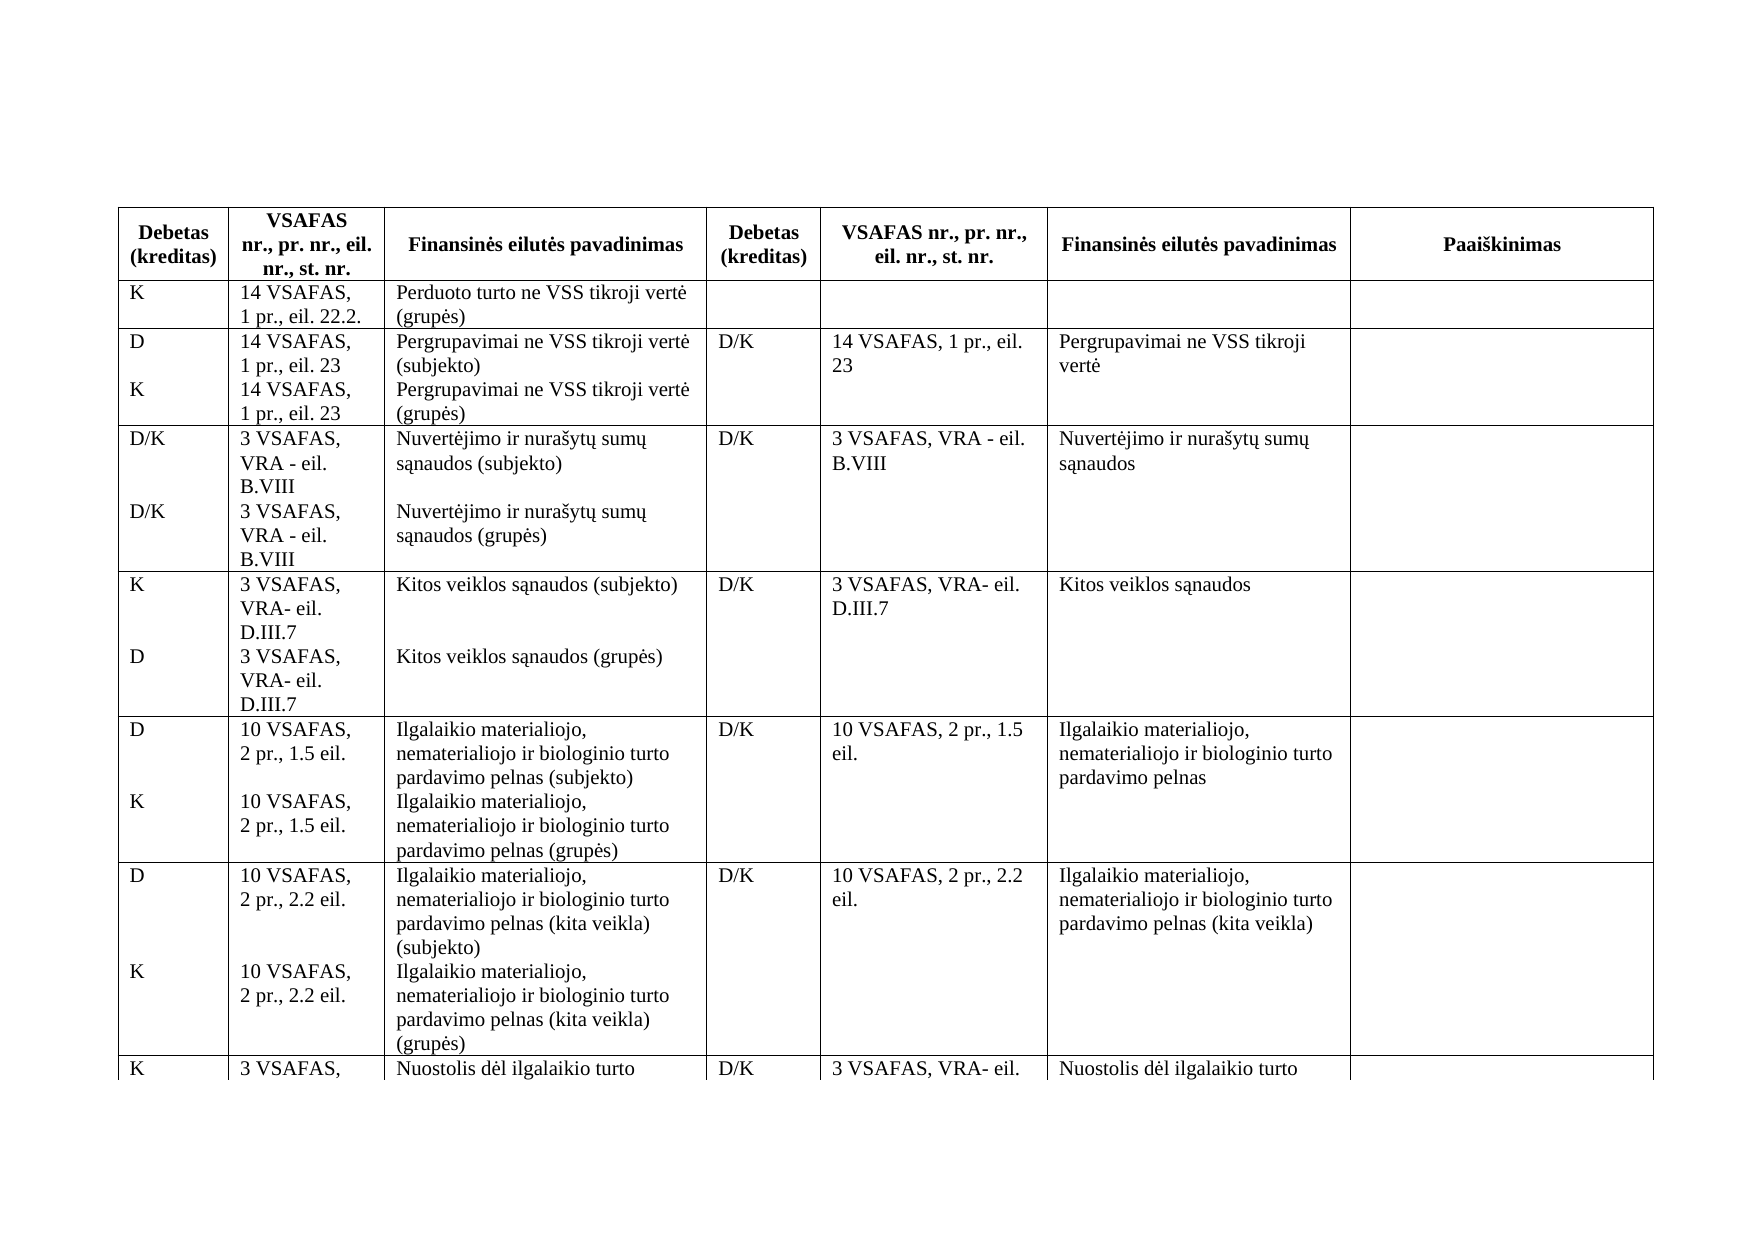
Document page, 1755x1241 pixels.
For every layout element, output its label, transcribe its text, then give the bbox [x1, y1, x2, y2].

table_cell 3 VSAFAS, VRA- eil. D.III.7 [229, 572, 384, 644]
table_cell K [119, 789, 228, 862]
table_cell D/K [707, 329, 820, 377]
table_cell 3 VSAFAS, VRA- eil. [821, 1056, 1047, 1080]
table_cell D/K [119, 499, 228, 571]
table_cell Ilgalaikio materialiojo, nematerialiojo ir biologinio turto pardavimo pelnas (subjekto) [385, 717, 706, 789]
table_cell [707, 959, 820, 1055]
table_cell 10 VSAFAS, 2 pr., 2.2 eil. [229, 863, 384, 959]
table_cell Nuvertėjimo ir nurašytų sumų sąnaudos (grupės) [385, 499, 706, 571]
table_cell K [119, 377, 228, 425]
table_cell [1048, 644, 1350, 716]
table_cell 10 VSAFAS, 2 pr., 2.2 eil. [229, 959, 384, 1055]
table_cell [1351, 644, 1653, 716]
table_cell D/K [707, 863, 820, 959]
table_cell Ilgalaikio materialiojo, nematerialiojo ir biologinio turto pardavimo pelnas (kita veikla) (grupės) [385, 959, 706, 1055]
table_cell [1048, 281, 1350, 328]
table_cell K [119, 572, 228, 644]
table_cell D/K [119, 426, 228, 498]
table_cell D/K [707, 1056, 820, 1080]
table_cell [707, 789, 820, 862]
table_cell Kitos veiklos sąnaudos (grupės) [385, 644, 706, 716]
table_cell Ilgalaikio materialiojo, nematerialiojo ir biologinio turto pardavimo pelnas (grupės) [385, 789, 706, 862]
table_cell Perduoto turto ne VSS tikroji vertė (grupės) [385, 281, 706, 328]
table_cell [707, 281, 820, 328]
table_cell [1351, 717, 1653, 789]
table_cell [1351, 959, 1653, 1055]
table_header VSAFAS nr., pr. nr., eil. nr., st. nr. [229, 208, 384, 280]
table_cell 14 VSAFAS, 1 pr., eil. 22.2. [229, 281, 384, 328]
table_cell [821, 499, 1047, 571]
table_cell [1048, 959, 1350, 1055]
table_cell [1351, 572, 1653, 644]
table_header Finansinės eilutės pavadinimas [1048, 208, 1350, 280]
table_cell [1351, 329, 1653, 377]
table_cell Nuvertėjimo ir nurašytų sumų sąnaudos (subjekto) [385, 426, 706, 498]
table_cell D/K [707, 717, 820, 789]
table_cell [1048, 789, 1350, 862]
table_cell Pergrupavimai ne VSS tikroji vertė (grupės) [385, 377, 706, 425]
table_cell [1351, 426, 1653, 498]
table_cell Kitos veiklos sąnaudos (subjekto) [385, 572, 706, 644]
table_cell [821, 644, 1047, 716]
table_cell 14 VSAFAS, 1 pr., eil. 23 [229, 329, 384, 377]
table_cell Kitos veiklos sąnaudos [1048, 572, 1350, 644]
table_cell 10 VSAFAS, 2 pr., 1.5 eil. [229, 789, 384, 862]
table_cell Ilgalaikio materialiojo, nematerialiojo ir biologinio turto pardavimo pelnas (kita veikla) (subjekto) [385, 863, 706, 959]
table_cell 3 VSAFAS, VRA- eil. D.III.7 [821, 572, 1047, 644]
table_cell D [119, 329, 228, 377]
table_cell D [119, 644, 228, 716]
table_header Debetas (kreditas) [119, 208, 228, 280]
table_cell 10 VSAFAS, 2 pr., 1.5 eil. [821, 717, 1047, 789]
table_cell Ilgalaikio materialiojo, nematerialiojo ir biologinio turto pardavimo pelnas [1048, 717, 1350, 789]
table_cell 3 VSAFAS, VRA- eil. D.III.7 [229, 644, 384, 716]
table_cell D/K [707, 426, 820, 498]
table_cell [821, 789, 1047, 862]
table_cell [707, 499, 820, 571]
table_cell Nuostolis dėl ilgalaikio turto [1048, 1056, 1350, 1080]
table_cell [1048, 499, 1350, 571]
table_cell [1351, 863, 1653, 959]
table_header VSAFAS nr., pr. nr., eil. nr., st. nr. [821, 208, 1047, 280]
table_cell Nuvertėjimo ir nurašytų sumų sąnaudos [1048, 426, 1350, 498]
table_cell [1351, 499, 1653, 571]
table_header Finansinės eilutės pavadinimas [385, 208, 706, 280]
table_cell Pergrupavimai ne VSS tikroji vertė [1048, 329, 1350, 377]
table_header Paaiškinimas [1351, 208, 1653, 280]
table_cell Ilgalaikio materialiojo, nematerialiojo ir biologinio turto pardavimo pelnas (kita veikla) [1048, 863, 1350, 959]
table_cell [1351, 377, 1653, 425]
table_cell D [119, 863, 228, 959]
table_cell K [119, 1056, 228, 1080]
table_cell 10 VSAFAS, 2 pr., 1.5 eil. [229, 717, 384, 789]
table_cell [707, 377, 820, 425]
table_cell [1351, 1056, 1653, 1080]
table_cell D/K [707, 572, 820, 644]
table_header Debetas (kreditas) [707, 208, 820, 280]
table_cell D [119, 717, 228, 789]
table_cell [821, 959, 1047, 1055]
table_cell 10 VSAFAS, 2 pr., 2.2 eil. [821, 863, 1047, 959]
table_cell K [119, 959, 228, 1055]
table_cell 14 VSAFAS, 1 pr., eil. 23 [229, 377, 384, 425]
table_cell [821, 377, 1047, 425]
table_cell [821, 281, 1047, 328]
table_cell 3 VSAFAS, VRA - eil. B.VIII [229, 426, 384, 498]
table_cell Nuostolis dėl ilgalaikio turto [385, 1056, 706, 1080]
table_cell Pergrupavimai ne VSS tikroji vertė (subjekto) [385, 329, 706, 377]
table_cell 3 VSAFAS, VRA - eil. B.VIII [821, 426, 1047, 498]
table_cell [1351, 281, 1653, 328]
table_cell 3 VSAFAS, [229, 1056, 384, 1080]
table_cell [1048, 377, 1350, 425]
table_cell [707, 644, 820, 716]
table_cell K [119, 281, 228, 328]
table_cell 14 VSAFAS, 1 pr., eil. 23 [821, 329, 1047, 377]
table_cell 3 VSAFAS, VRA - eil. B.VIII [229, 499, 384, 571]
table_cell [1351, 789, 1653, 862]
